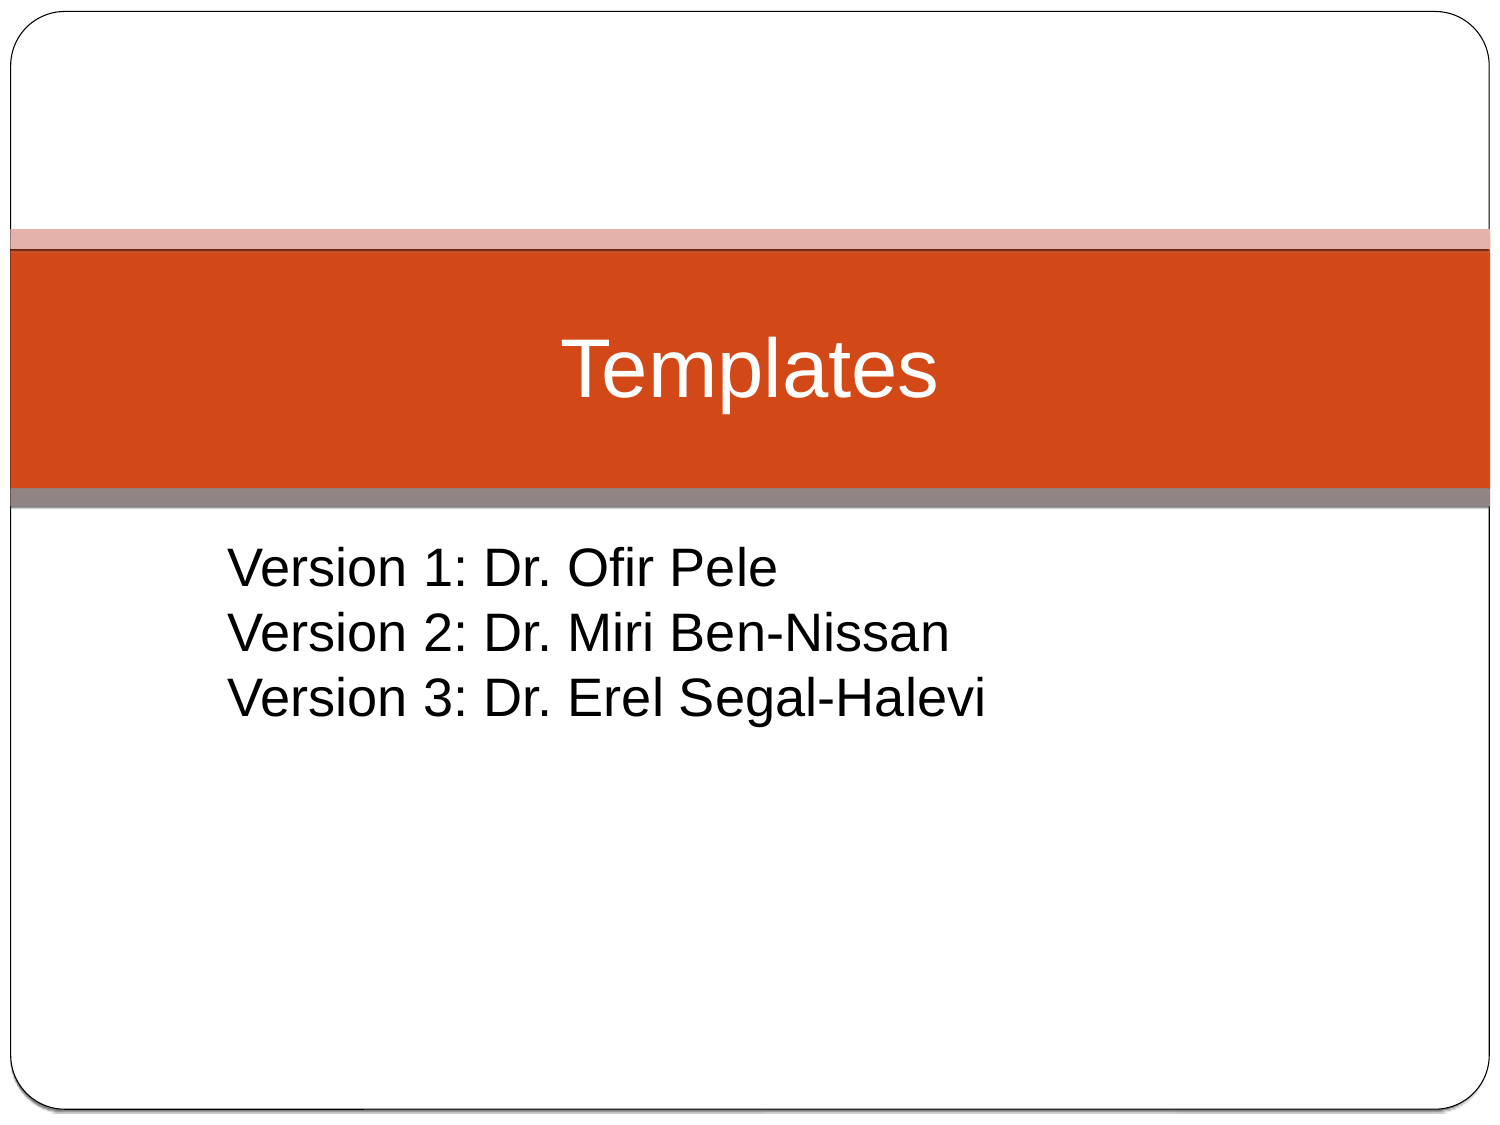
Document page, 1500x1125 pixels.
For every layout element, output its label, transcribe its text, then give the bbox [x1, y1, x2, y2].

title Templates [75, 247, 1425, 489]
subtitle Version 1: Dr. Ofir Pele Version 2: Dr. Miri Ben-Nissan Version 3: Dr. Erel Segal-Halevi [212, 525, 1263, 788]
